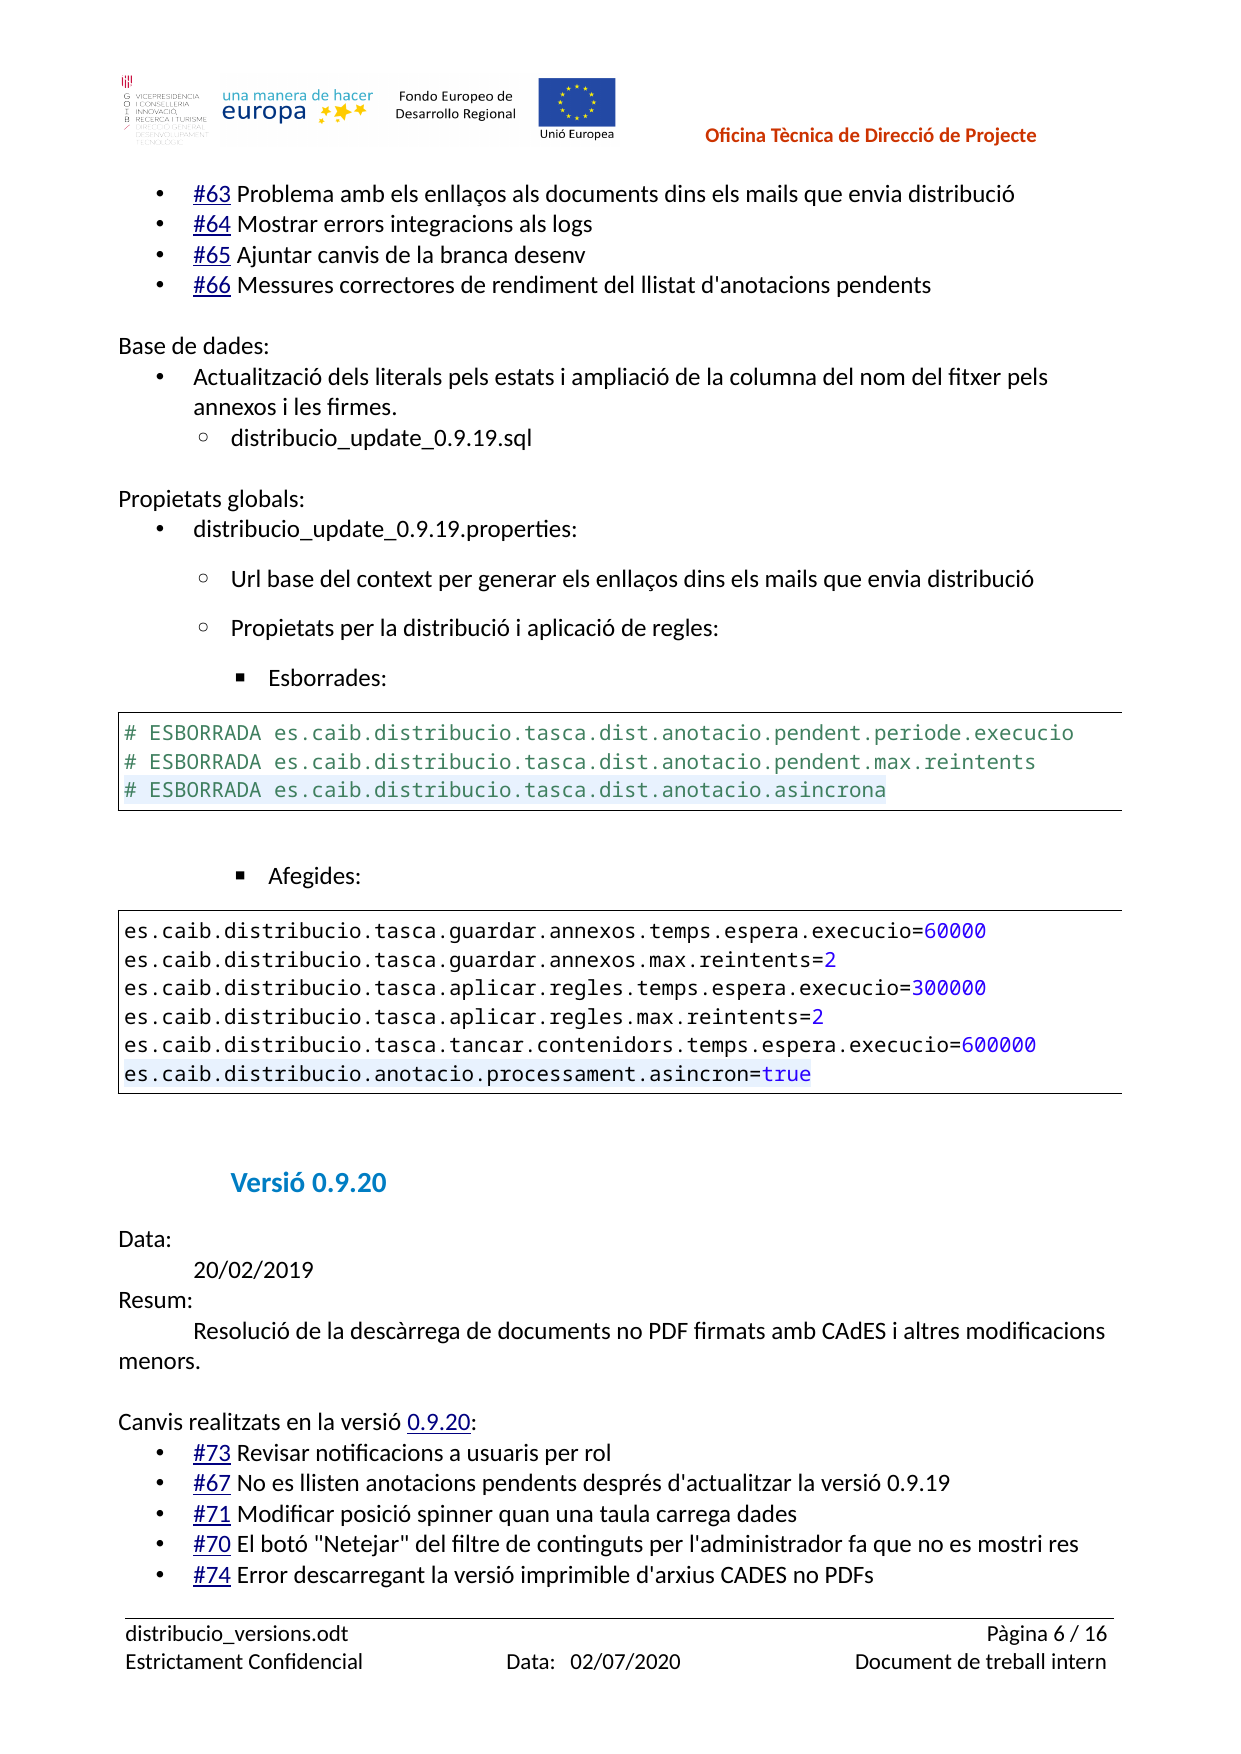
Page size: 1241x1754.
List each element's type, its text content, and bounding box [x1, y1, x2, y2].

text 20/02/2019 [118, 1254, 1122, 1284]
text Resum: [118, 1284, 1122, 1315]
picture [219, 73, 621, 147]
list #74 Error descarregant la versió imprimible d'arxius CADES no PDFs [156, 1559, 1122, 1590]
list #65 Ajuntar canvis de la branca desenv [156, 239, 1122, 269]
list Actualització dels literals pels estats i ampliació de la columna del nom del fitxer pels annexos i les firmes. [156, 361, 1122, 422]
picture [118, 73, 213, 147]
list distribucio_update_0.9.19.sql [193, 422, 1122, 452]
list #66 Messures correctores de rendiment del llistat d'anotacions pendents [156, 269, 1122, 300]
text Base de dades: [118, 330, 1122, 361]
text Propietats globals: [118, 483, 1122, 513]
text Canvis realitzats en la versió 0.9.20: [118, 1407, 1122, 1437]
subtitle Versió 0.9.20 [153, 1164, 1122, 1200]
list #71 Modificar posició spinner quan una taula carrega dades [156, 1498, 1122, 1529]
text Data: [118, 1223, 1122, 1254]
list #70 El botó "Netejar" del filtre de continguts per l'administrador fa que no es mostri res [156, 1529, 1122, 1559]
text Resolució de la descàrrega de documents no PDF firmats amb CAdES i altres modificacions menors. [118, 1315, 1122, 1376]
list Url base del context per generar els enllaços dins els mails que envia distribució [193, 563, 1122, 593]
list distribucio_update_0.9.19.properties: [156, 513, 1122, 544]
list #64 Mostrar errors integracions als logs [156, 208, 1122, 239]
list #63 Problema amb els enllaços als documents dins els mails que envia distribució [156, 178, 1122, 208]
list Afegides: [231, 860, 1122, 891]
table_header # ESBORRADA es.caib.distribucio.tasca.dist.anotacio.pendent.periode.execucio # ESBORRADA es.caib.distribucio.tasca.dist.anotacio.pendent.max.reintents # ESBORRADA es.caib.distribucio.tasca.dist.anotacio.asincrona [119, 713, 1122, 809]
list #73 Revisar notificacions a usuaris per rol [156, 1437, 1122, 1468]
table_header es.caib.distribucio.tasca.guardar.annexos.temps.espera.execucio=60000 es.caib.distribucio.tasca.guardar.annexos.max.reintents=2 es.caib.distribucio.tasca.aplicar.regles.temps.espera.execucio=300000 es.caib.distribucio.tasca.aplicar.regles.max.reintents=2 es.caib.distribucio.tasca.tancar.contenidors.temps.espera.execucio=600000 es.caib.distribucio.anotacio.processament.asincron=true [119, 911, 1122, 1093]
list Esborrades: [231, 662, 1122, 693]
list #67 No es llisten anotacions pendents després d'actualitzar la versió 0.9.19 [156, 1468, 1122, 1498]
list Propietats per la distribució i aplicació de regles: [193, 613, 1122, 643]
